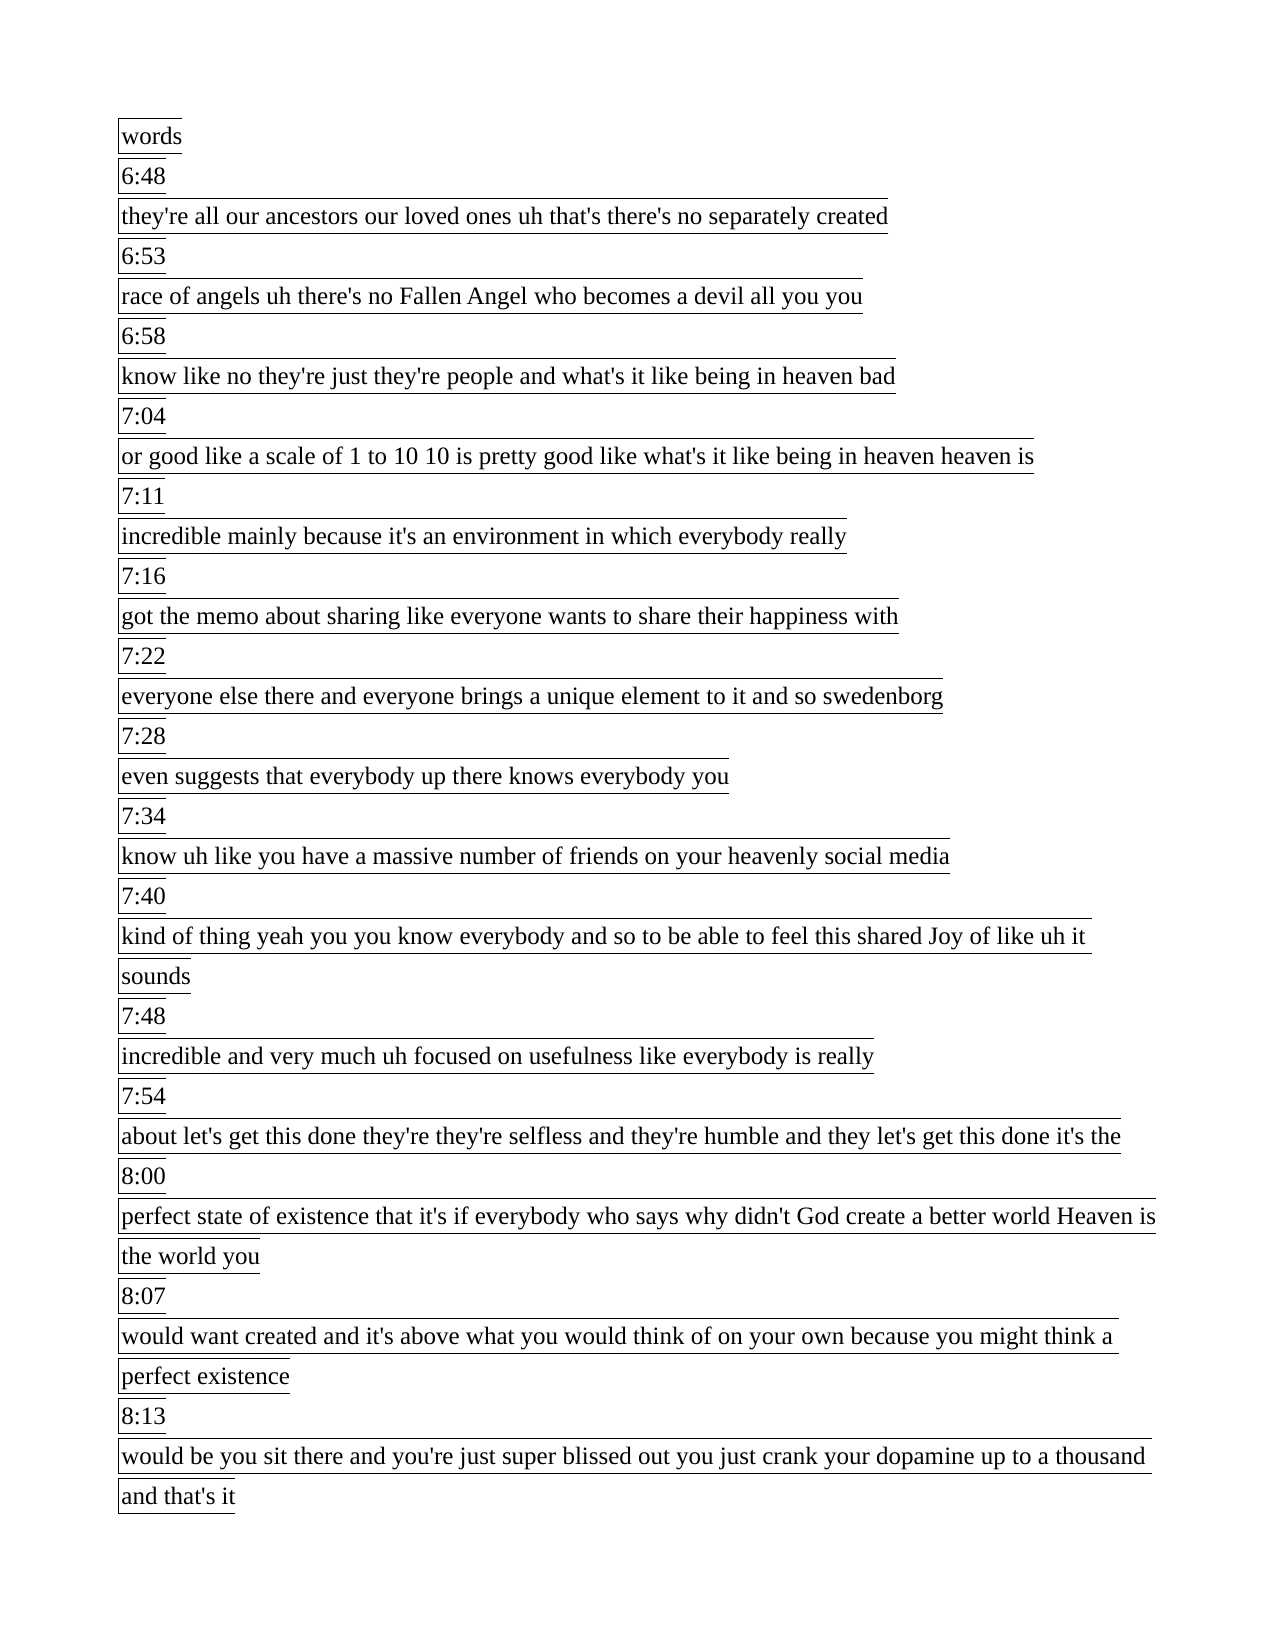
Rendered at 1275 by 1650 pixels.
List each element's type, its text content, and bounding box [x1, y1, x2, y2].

text words 6:48 they're all our ancestors our loved ones uh that's there's no separately created 6:53 race of angels uh there's no Fallen Angel who becomes a devil all you you 6:58 know like no they're just they're people and what's it like being in heaven bad 7:04 or good like a scale of 1 to 10 10 is pretty good like what's it like being in heaven heaven is 7:11 incredible mainly because it's an environment in which everybody really 7:16 got the memo about sharing like everyone wants to share their happiness with 7:22 everyone else there and everyone brings a unique element to it and so swedenborg 7:28 even suggests that everybody up there knows everybody you 7:34 know uh like you have a massive number of friends on your heavenly social media 7:40 kind of thing yeah you you know everybody and so to be able to feel this shared Joy of like uh it sounds 7:48 incredible and very much uh focused on usefulness like everybody is really 7:54 about let's get this done they're they're selfless and they're humble and they let's get this done it's the 8:00 perfect state of existence that it's if everybody who says why didn't God create a better world Heaven is [118, 118, 1157, 1233]
text the world you 8:07 would want created and it's above what you would think of on your own because you might think a perfect existence 8:13 would be you sit there and you're just super blissed out you just crank your dopamine up to a thousand and that's it [118, 1234, 1157, 1513]
